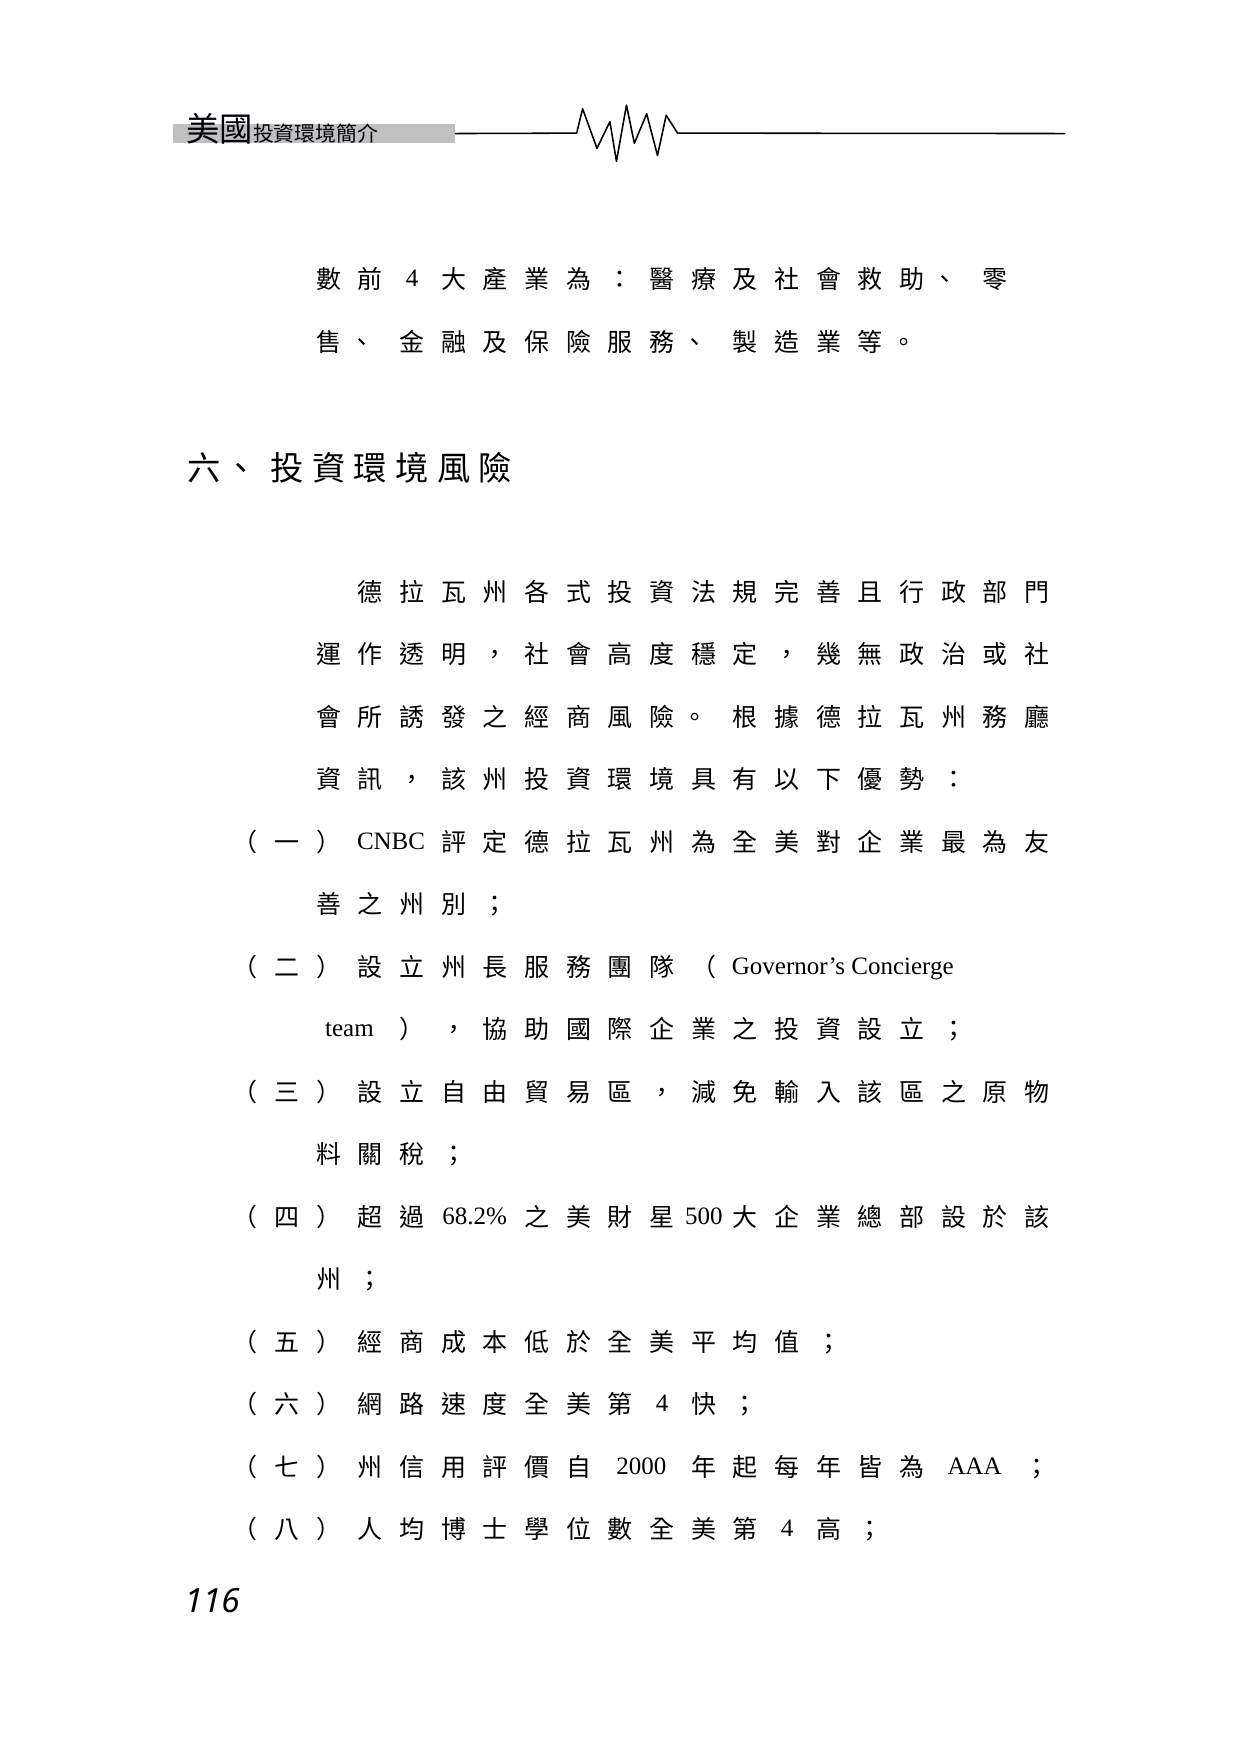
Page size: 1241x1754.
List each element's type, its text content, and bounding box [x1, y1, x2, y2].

text （五）經商成本低於全美平均值； [207, 1299, 1058, 1361]
text （三）設立自由貿易區，減免輸入該區之原物料關稅； [207, 1049, 1058, 1174]
text 六、投資環境風險 [183, 424, 1058, 486]
text （八）人均博士學位數全美第4高； [207, 1486, 1058, 1549]
text 數前4大產業為：醫療及社會救助、零售、金融及保險服務、製造業等。 [207, 236, 1058, 361]
text （二）設立州長服務團隊（Governor’s Concierge team），協助國際企業之投資設立； [207, 924, 1058, 1049]
text （六）網路速度全美第4快； [207, 1361, 1058, 1424]
text 德拉瓦州各式投資法規完善且行政部門運作透明，社會高度穩定，幾無政治或社會所誘發之經商風險。根據德拉瓦州務廳資訊，該州投資環境具有以下優勢： [281, 549, 1058, 799]
text （一）CNBC評定德拉瓦州為全美對企業最為友善之州別； [207, 799, 1058, 924]
text （七）州信用評價自2000年起每年皆為AAA； [207, 1424, 1058, 1486]
text （四）超過68.2%之美財星500大企業總部設於該州； [207, 1174, 1058, 1299]
